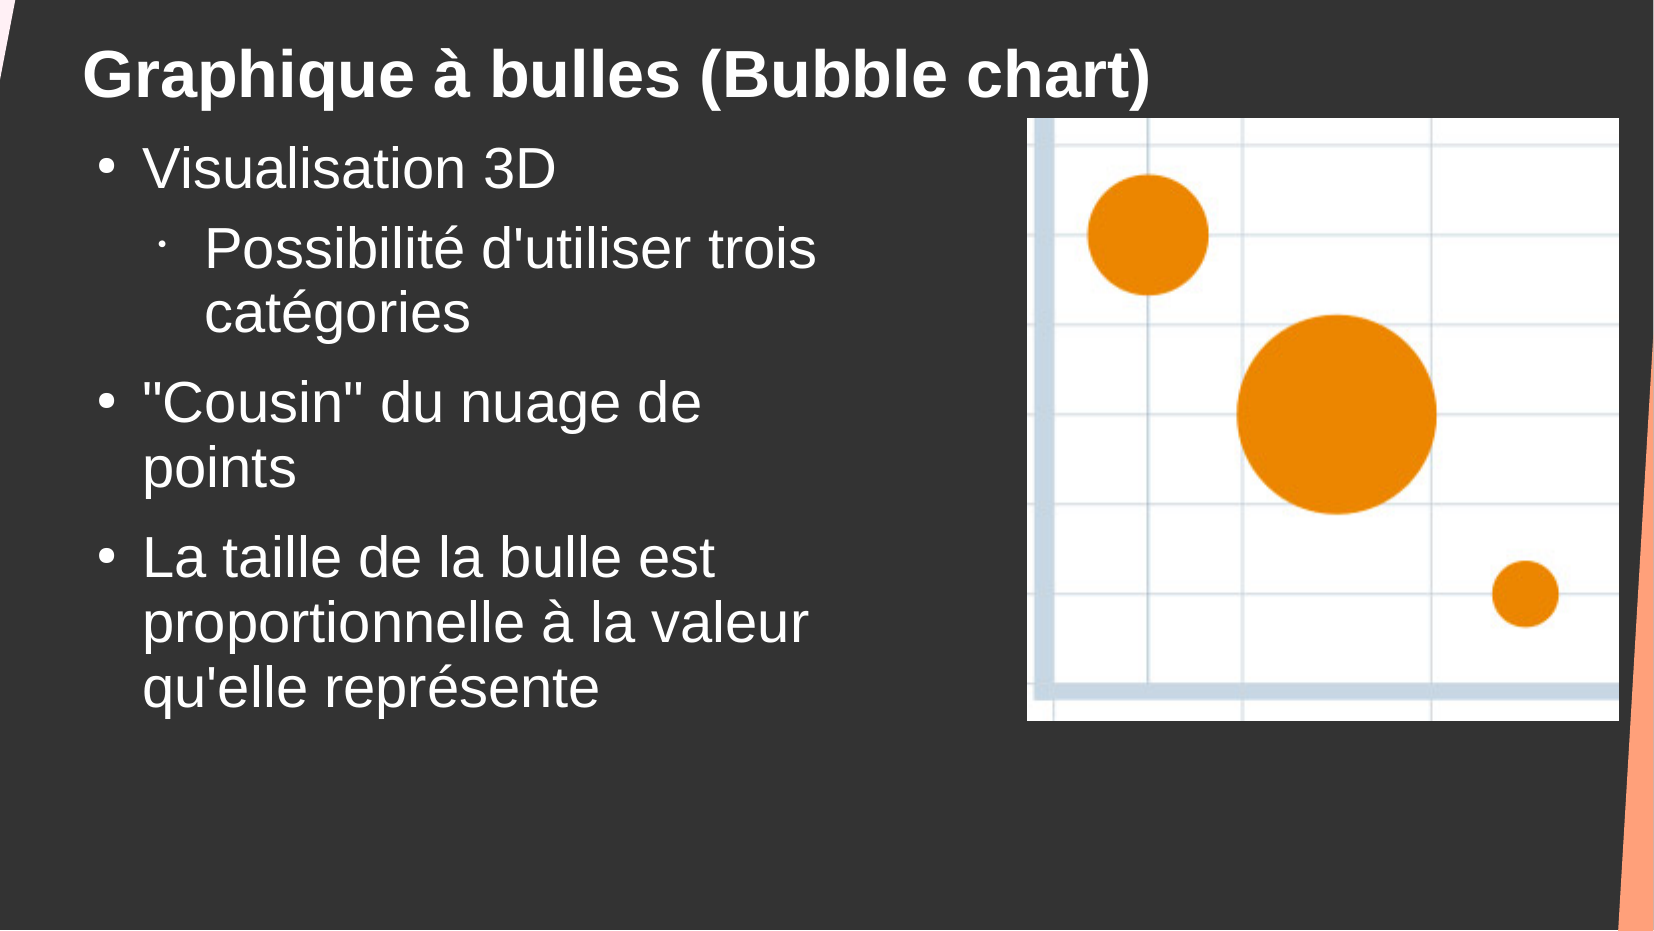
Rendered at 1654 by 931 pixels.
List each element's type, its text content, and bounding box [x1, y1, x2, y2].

picture [1027, 118, 1619, 721]
list Visualisation 3D Possibilité d'utiliser trois catégories "Cousin" du nuage de points La taille de la bulle est proportionnelle à la valeur qu'elle représente [80, 135, 863, 721]
title Graphique à bulles (Bubble chart) [82, 37, 1571, 115]
text_box [0, 0, 16, 80]
text_box [1618, 322, 1654, 931]
